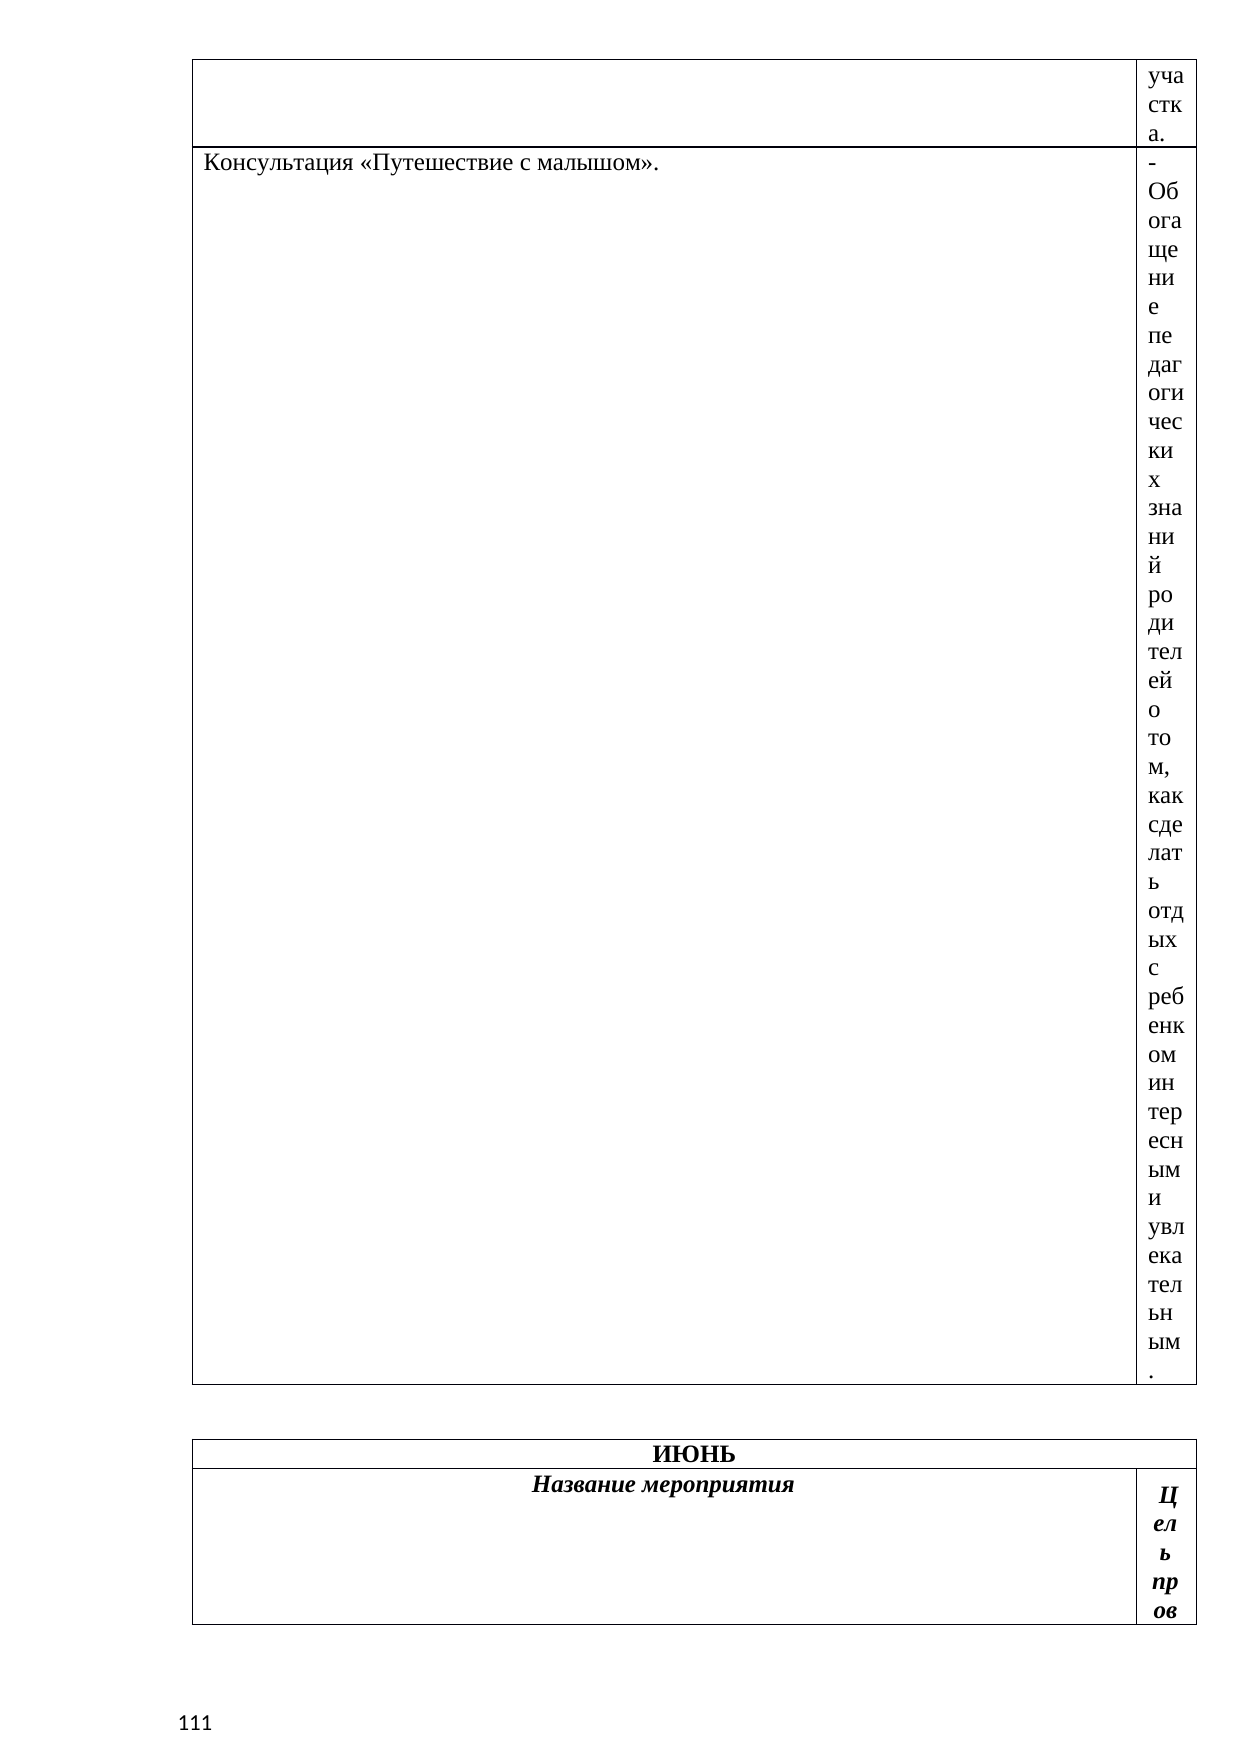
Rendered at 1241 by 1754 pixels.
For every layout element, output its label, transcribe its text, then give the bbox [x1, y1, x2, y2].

table_cell участка. [1137, 60, 1196, 146]
table_cell Цель пров [1137, 1469, 1196, 1623]
table_cell [193, 60, 1136, 146]
table_header ИЮНЬ [193, 1440, 1196, 1468]
table_cell Название мероприятия [193, 1469, 1136, 1623]
table_cell -Обогащение педагогических знаний родителей о том, как сделать отдых с ребенком интересным и увлекательным. [1137, 148, 1196, 1384]
table_cell Консультация «Путешествие с малышом». [193, 148, 1136, 1384]
